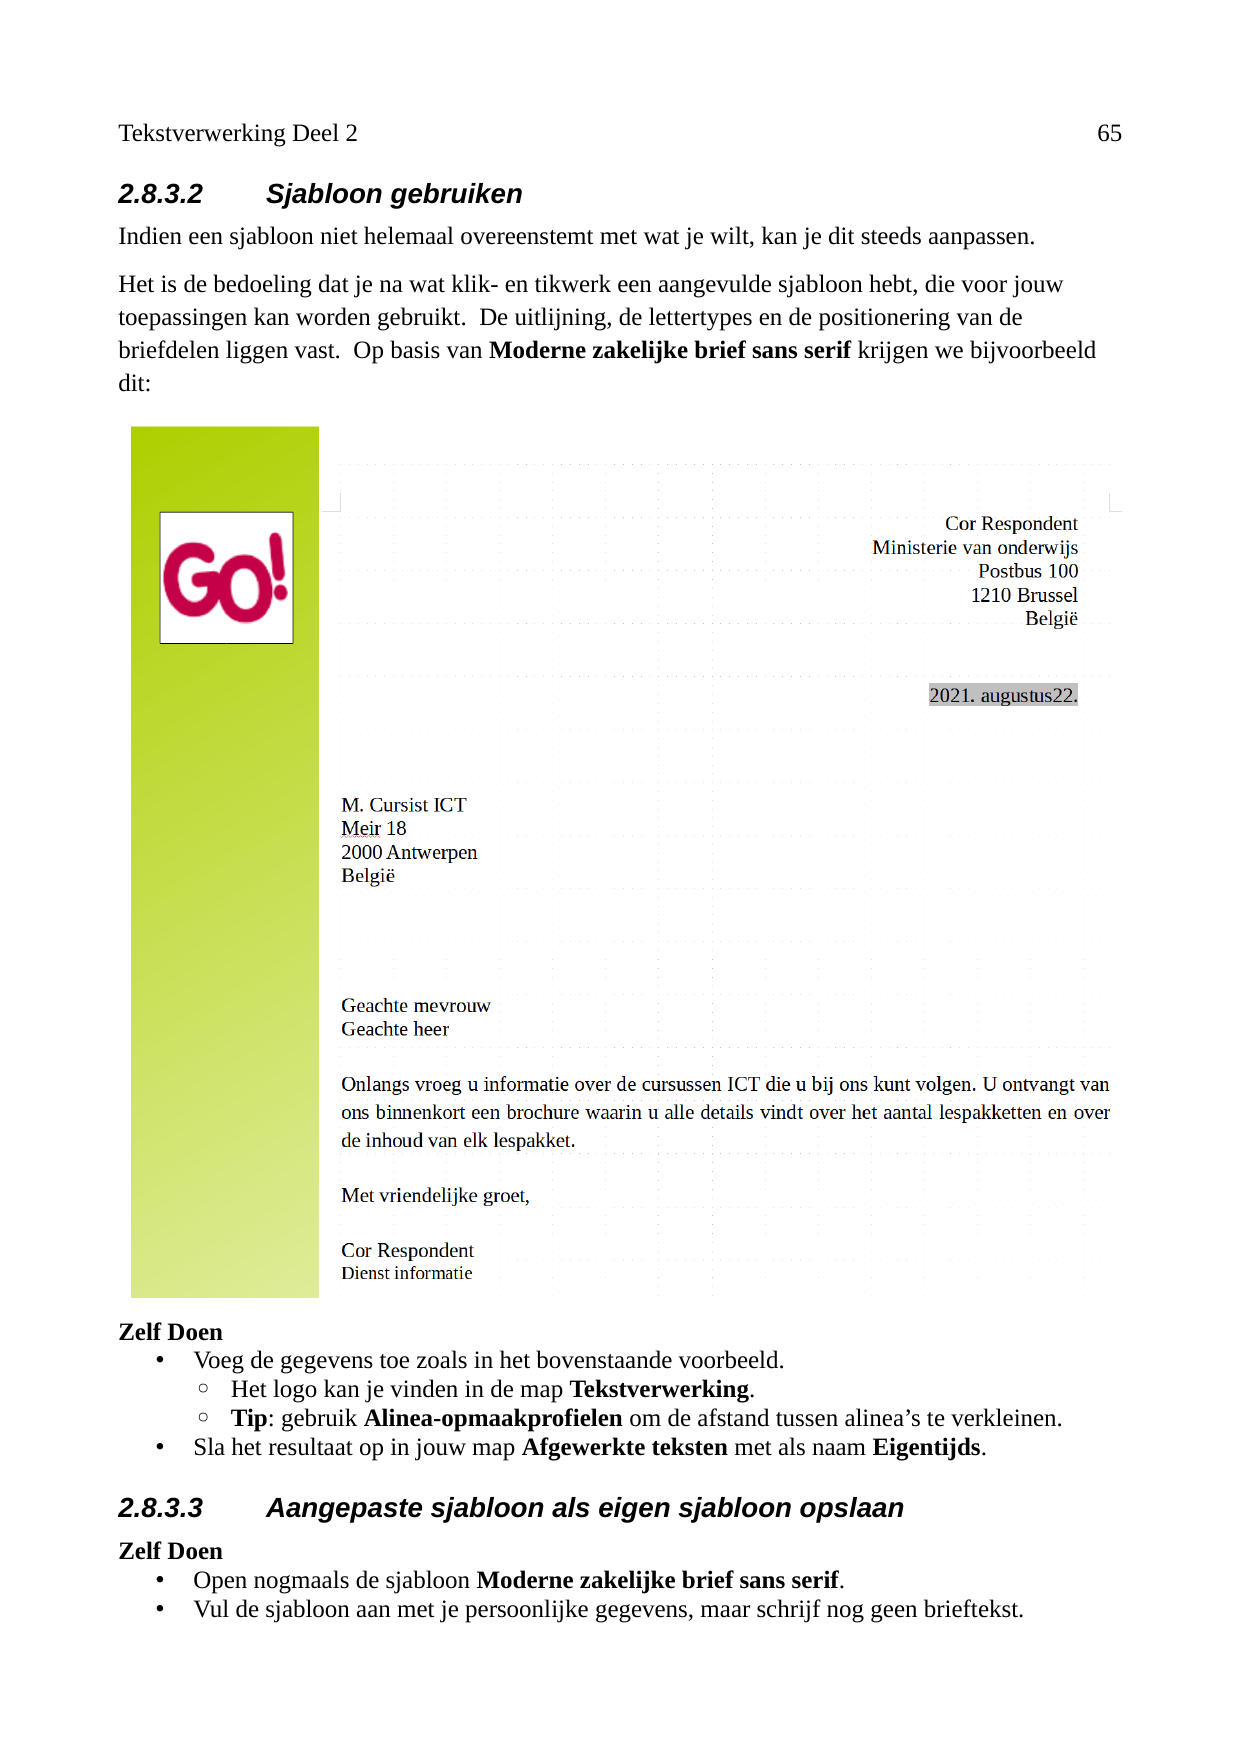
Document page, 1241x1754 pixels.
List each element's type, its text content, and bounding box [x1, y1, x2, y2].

subtitle Sjabloon gebruiken [118, 177, 1122, 209]
list Tip: gebruik Alinea-opmaakprofielen om de afstand tussen alinea’s te verkleinen. [193, 1403, 1122, 1432]
list Sla het resultaat op in jouw map Afgewerkte teksten met als naam Eigentijds. [156, 1432, 1122, 1461]
subtitle Aangepaste sjabloon als eigen sjabloon opslaan [118, 1492, 1122, 1524]
list Voeg de gegevens toe zoals in het bovenstaande voorbeeld. [156, 1346, 1122, 1374]
text Zelf Doen [118, 1317, 1122, 1346]
list Open nogmaals de sjabloon Moderne zakelijke brief sans serif. [156, 1565, 1122, 1594]
picture [118, 415, 1123, 1298]
text Indien een sjabloon niet helemaal overeenstemt met wat je wilt, kan je dit steeds aanpassen. [118, 221, 1122, 250]
text Zelf Doen [118, 1536, 1122, 1565]
list Het logo kan je vinden in de map Tekstverwerking. [193, 1374, 1122, 1403]
list Vul de sjabloon aan met je persoonlijke gegevens, maar schrijf nog geen brieftekst. [156, 1594, 1122, 1622]
text Het is de bedoeling dat je na wat klik- en tikwerk een aangevulde sjabloon hebt, die voor jouw toepassingen kan worden gebruikt. De uitlijning, de lettertypes en de positionering van de briefdelen liggen vast. Op basis van Moderne zakelijke brief sans serif krijgen we bijvoorbeeld dit: [118, 269, 1122, 397]
